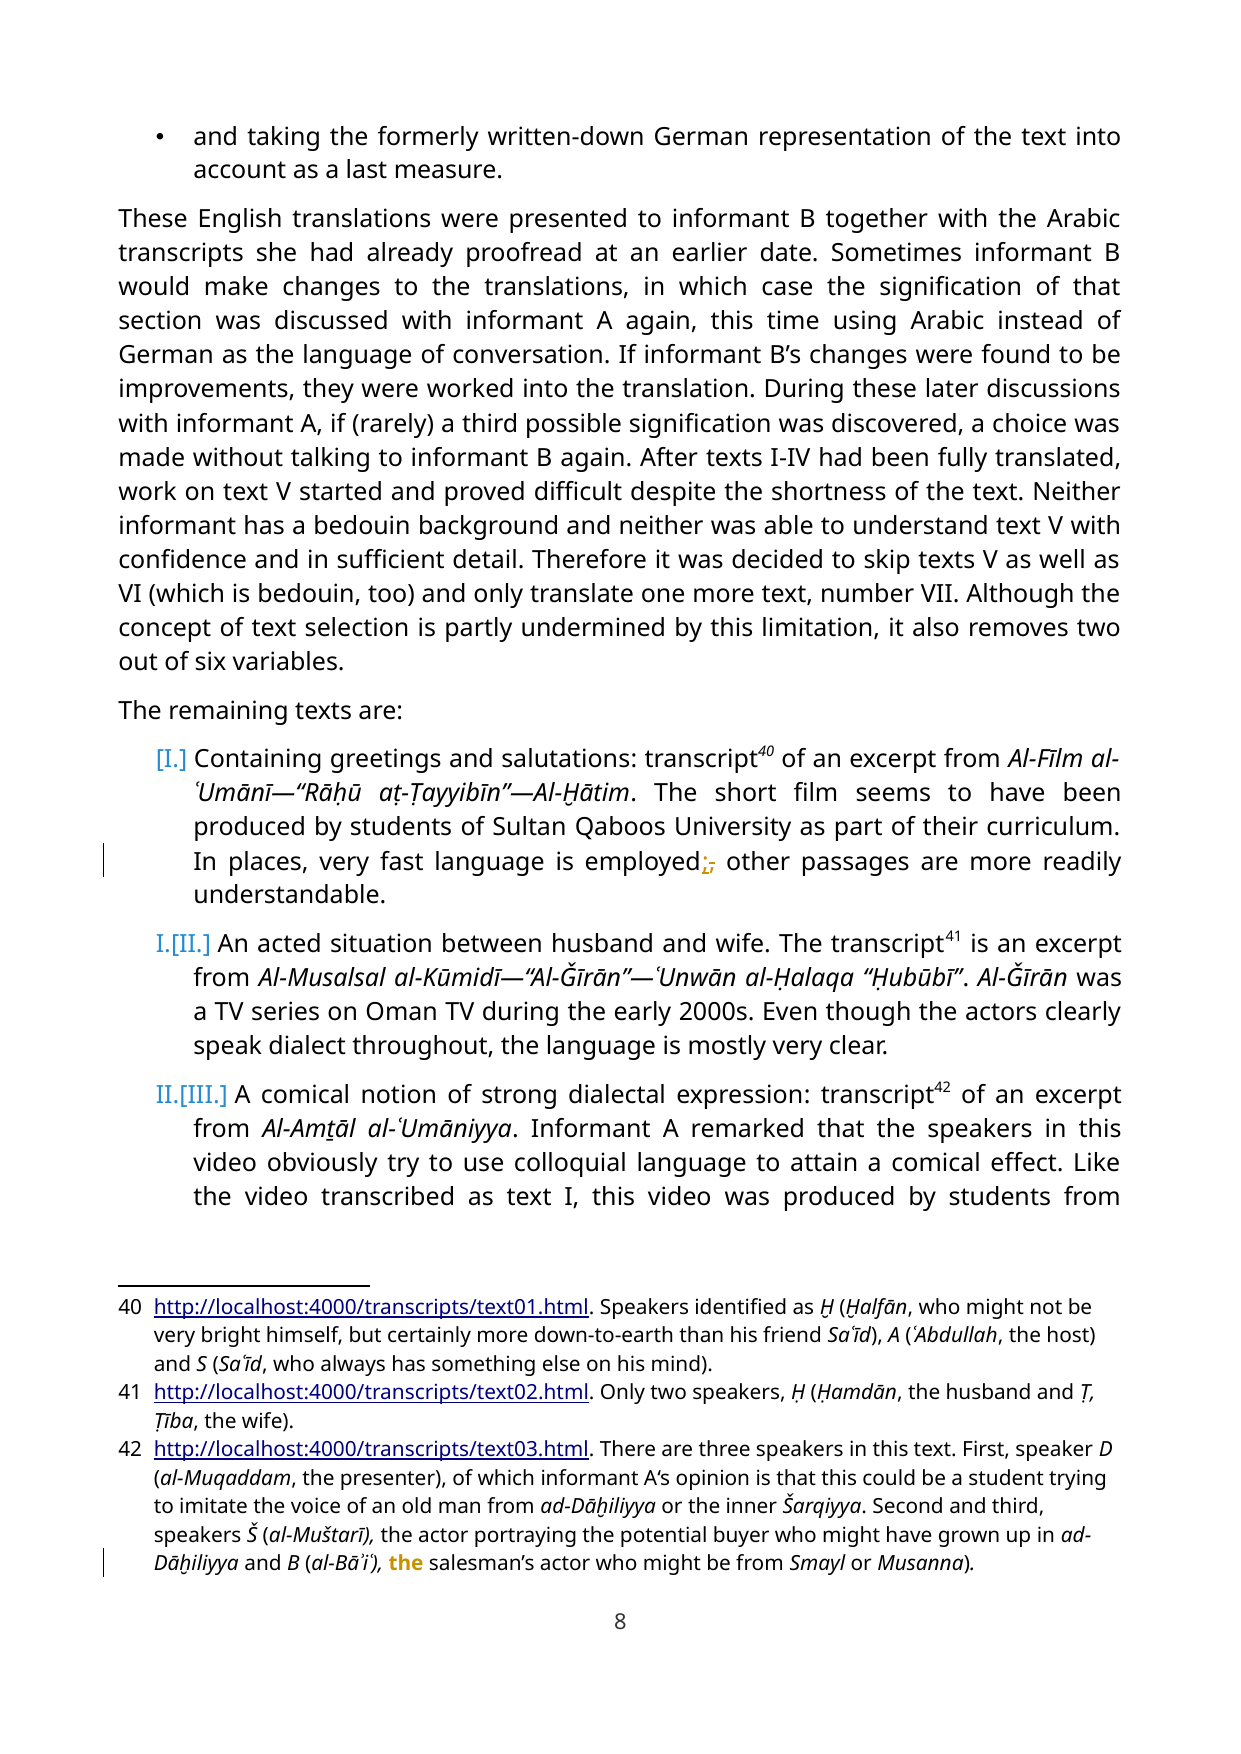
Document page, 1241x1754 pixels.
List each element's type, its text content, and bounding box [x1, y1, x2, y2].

text These English translations were presented to informant B together with the Arabic transcripts she had already proofread at an earlier date. Sometimes informant B would make changes to the translations, in which case the signification of that section was discussed with informant A again, this time using Arabic instead of German as the language of conversation. If informant B’s changes were found to be improvements, they were worked into the translation. During these later discussions with informant A, if (rarely) a third possible signification was discovered, a choice was made without talking to informant B again. After texts I-IV had been fully translated, work on text V started and proved difficult despite the shortness of the text. Neither informant has a bedouin background and neither was able to understand text V with confidence and in sufficient detail. Therefore it was decided to skip texts V as well as VI (which is bedouin, too) and only translate one more text, number VII. Although the concept of text selection is partly undermined by this limitation, it also removes two out of six variables. [118, 201, 1122, 678]
text The remaining texts are: [118, 692, 1122, 726]
list A comical notion of strong dialectal expression: transcript of an excerpt from Al-Amṯāl al-ʿUmāniyya. Informant A remarked that the speakers in this video obviously try to use colloquial language to attain a comical effect. Like the video transcribed as text I, this video was produced by students from [156, 1077, 1122, 1213]
list http://localhost:4000/transcripts/text03.html. There are three speakers in this text. First, speaker D (al-Muqaddam, the presenter), of which informant A‘s opinion is that this could be a student trying to imitate the voice of an old man from ad-Dāḫiliyya or the inner Šarqiyya. Second and third, speakers Š (al-Muštarī), the actor portraying the potential buyer who might have grown up in ad-Dāḫiliyya and B (al-Bāʾiʿ), the salesman’s actor who might be from Smayl or Musanna). [118, 1434, 1122, 1577]
list An acted situation between husband and wife. The transcript is an excerpt from Al-Musalsal al-Kūmidī—“Al-Ǧīrān”—ʿUnwān al-Ḥalaqa “Ḥubūbī”. Al-Ǧīrān was a TV series on Oman TV during the early 2000s. Even though the actors clearly speak dialect throughout, the language is mostly very clear. [156, 926, 1122, 1062]
list and taking the formerly written-down German representation of the text into account as a last measure. [156, 118, 1122, 186]
list http://localhost:4000/transcripts/text01.html. Speakers identified as Ḫ (Ḫalfān, who might not be very bright himself, but certainly more down-to-earth than his friend Saʿīd), A (ʿAbdullah, the host) and S (Saʿīd, who always has something else on his mind). [118, 1292, 1122, 1377]
list http://localhost:4000/transcripts/text02.html. Only two speakers, Ḥ (Ḥamdān, the husband and Ṭ, Ṭība, the wife). [118, 1377, 1122, 1434]
list Containing greetings and salutations: transcript of an excerpt from Al-Fīlm al-ʿUmānī—“Rāḥū aṭ-Ṭayyibīn”—Al-Ḫātim. The short film seems to have been produced by students of Sultan Qaboos University as part of their curriculum. In places, very fast language is employed; other passages are more readily understandable. [156, 741, 1122, 911]
